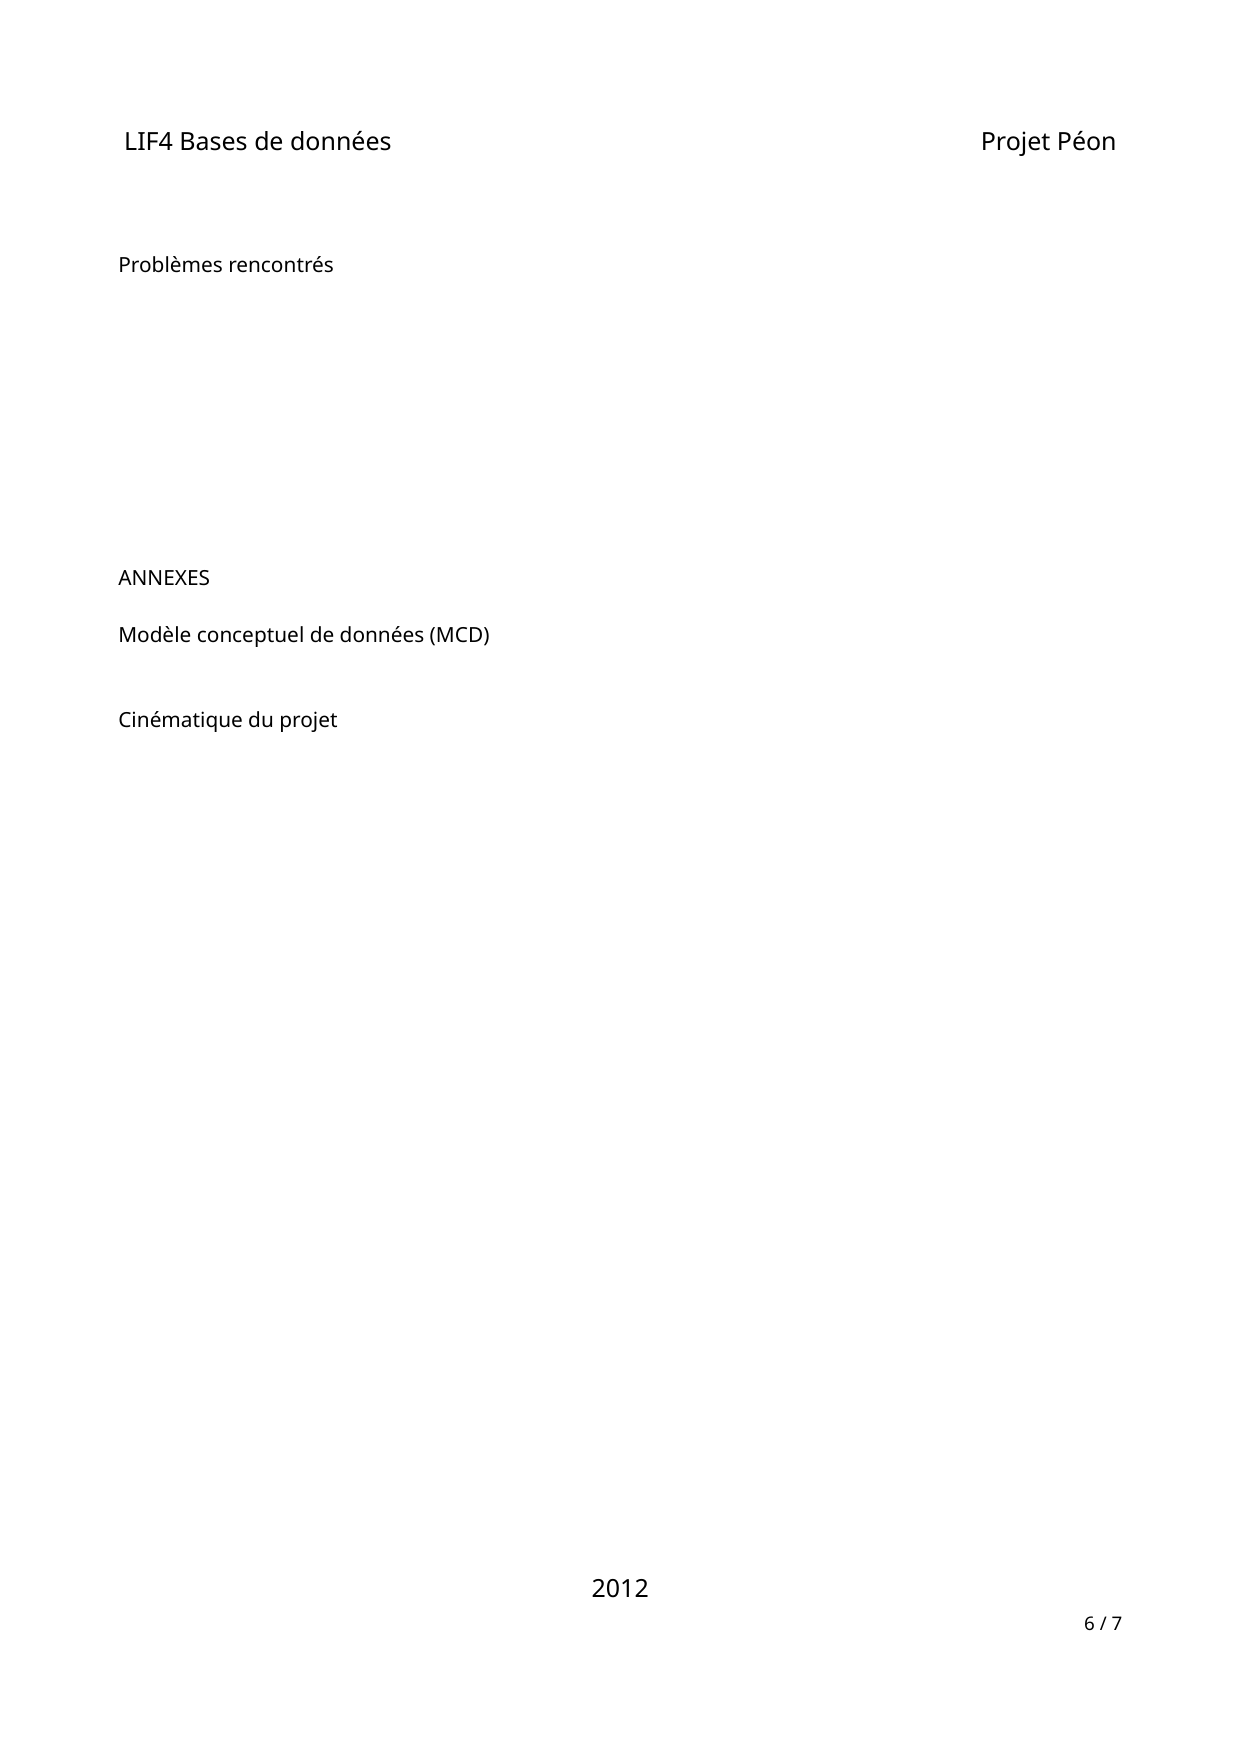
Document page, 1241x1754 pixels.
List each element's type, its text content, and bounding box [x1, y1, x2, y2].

text Problèmes rencontrés [118, 250, 1122, 279]
text Cinématique du projet [118, 705, 1122, 734]
text ANNEXES [118, 563, 1122, 592]
text Modèle conceptuel de données (MCD) [118, 620, 1122, 648]
